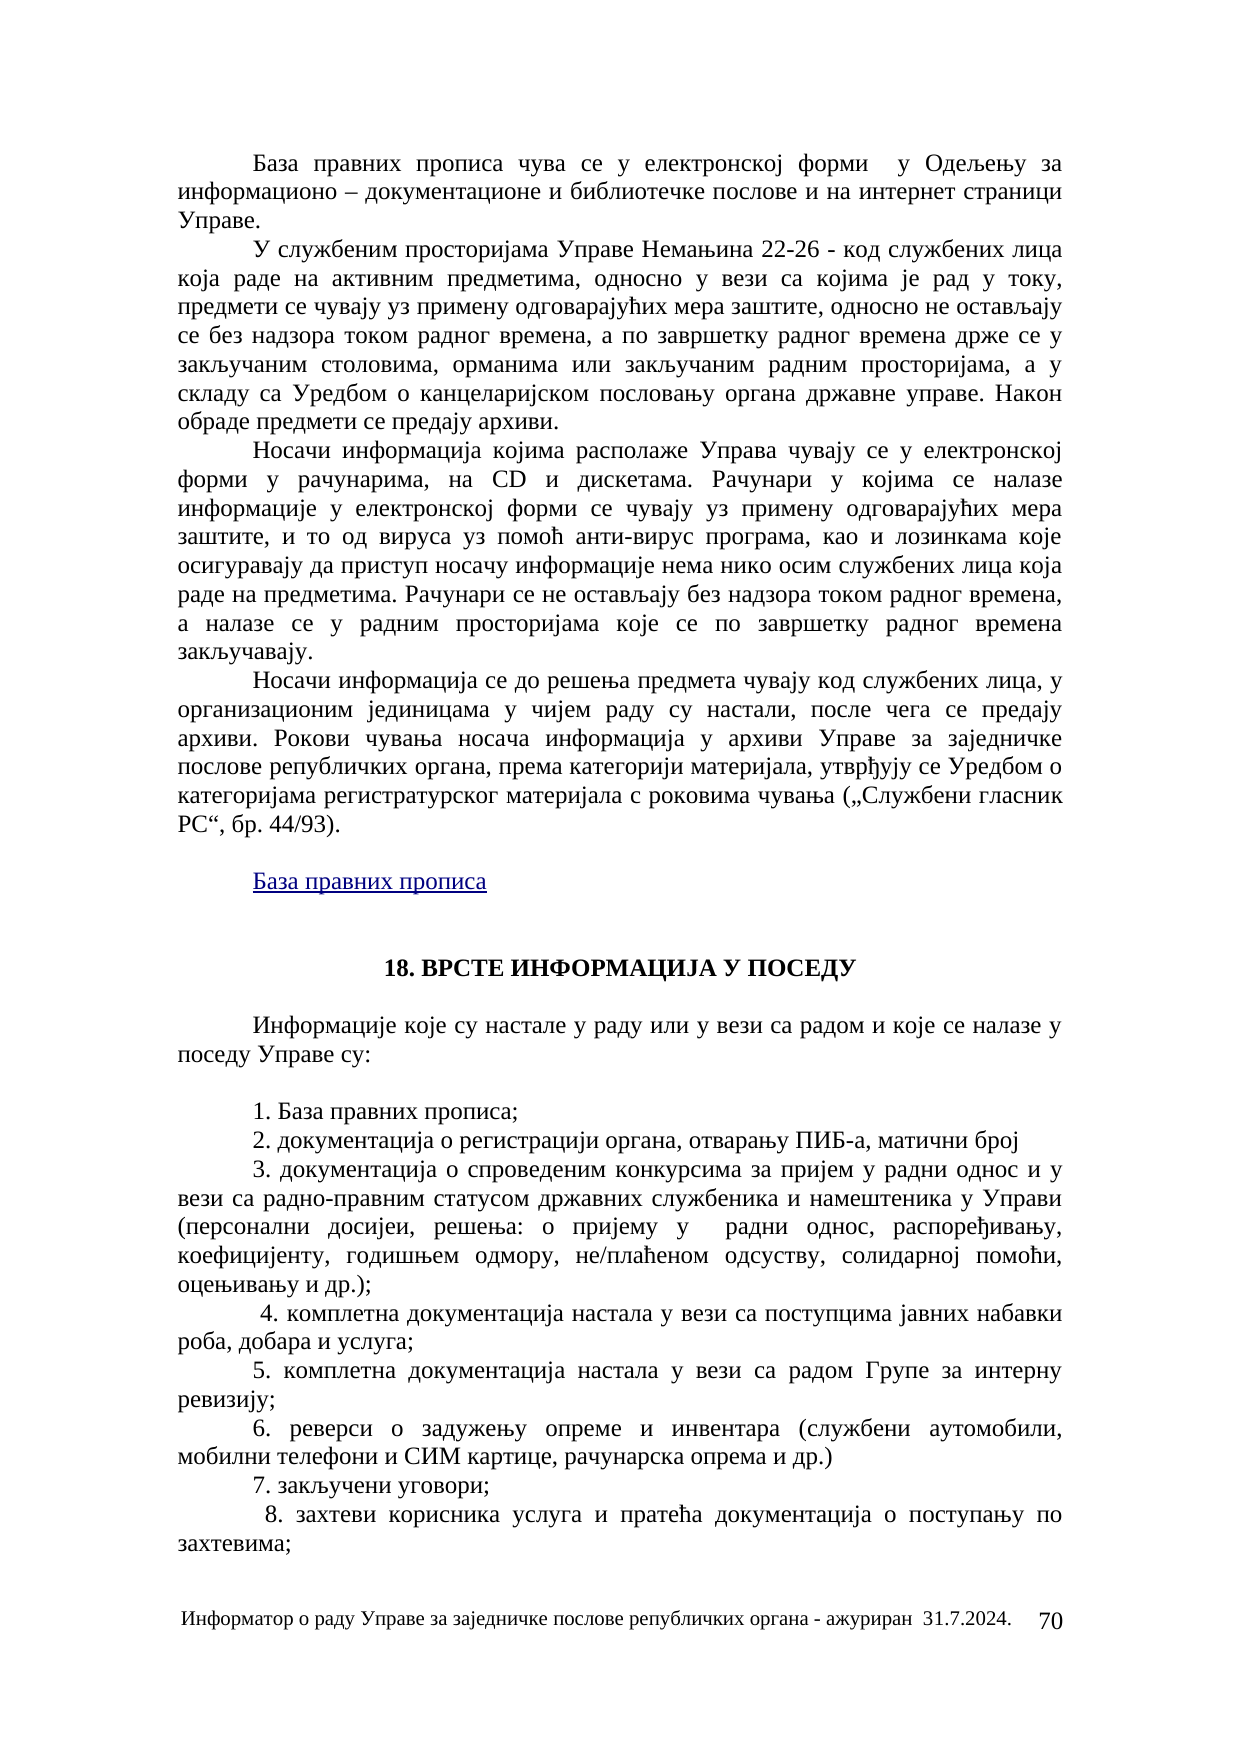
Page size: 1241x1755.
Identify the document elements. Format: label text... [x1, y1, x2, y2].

text 3. документација о спроведеним конкурсима за пријем у радни однос и у вези са радно-правним статусом државних службеника и намештеника у Управи (персонални досијеи, решења: о пријему у радни однос, распоређивању, коефицијенту, годишњем одмору, не/плаћеном одсуству, солидарној помоћи, оцењивању и др.); [177, 1154, 1063, 1298]
text У службеним просторијама Управе Немањина 22-26 - код службених лица која раде на активним предметима, односно у вези са којима је рад у току, предмети се чувају уз примену одговарајућих мера заштите, односно не остављају се без надзора током радног времена, а по завршетку радног времена држе се у закључаним столовима, орманима или закључаним радним просторијама, а у складу са Уредбом о канцеларијском пословању органа државне управе. Након обраде предмети се предају архиви. [177, 234, 1063, 435]
text 6. реверси о задужењу опреме и инвентара (службени аутомобили, мобилни телефони и СИМ картице, рачунарска опрема и др.) [177, 1413, 1063, 1470]
text 5. комплетна документација настала у вези са радом Групе за интерну ревизију; [177, 1355, 1063, 1413]
text 8. захтеви корисника услуга и пратећа документација о поступању по захтевима; [177, 1499, 1063, 1556]
text Информације које су настале у раду или у вези са радом и које се налазе у поседу Управе су: [177, 1010, 1063, 1068]
text 1. База правних прописа; [252, 1096, 1063, 1125]
subtitle 18. ВРСТЕ ИНФОРМАЦИЈА У ПОСЕДУ [177, 953, 1063, 981]
text База правних прописа чува се у електронској форми у Одељењу за информационо – документационе и библиотечке послове и на интернет страници Управе. [177, 148, 1063, 234]
text 7. закључени уговори; [177, 1470, 1063, 1499]
text 2. документација о регистрацији органа, отварању ПИБ-а, матични број [252, 1125, 1063, 1154]
text Носачи информација се до решења предмета чувају код службених лица, у организационим јединицама у чијем раду су настали, после чега се предају архиви. Рокови чувања носача информација у архиви Управе за заједничке послове републичких органа, према категорији материјала, утврђују се Уредбом о категоријама регистратурског материјала с роковима чувања („Службени гласник РС“, бр. 44/93). [177, 665, 1063, 838]
text База правних прописа [177, 866, 1063, 895]
text 4. комплетна документација настала у вези са поступцима јавних набавки роба, добара и услуга; [177, 1298, 1063, 1355]
text Носачи информација којима располаже Управа чувају се у електронској форми у рачунарима, на CD и дискетама. Рачунари у којима се налазе информације у електронској форми се чувају уз примену одговарајућих мера заштите, и то од вируса уз помоћ анти-вирус програма, као и лозинкама које осигуравају да приступ носачу информације нема нико осим службених лица која раде на предметима. Рачунари се не остављају без надзора током радног времена, а налазе се у радним просторијама које се по завршетку радног времена закључавају. [177, 435, 1063, 665]
